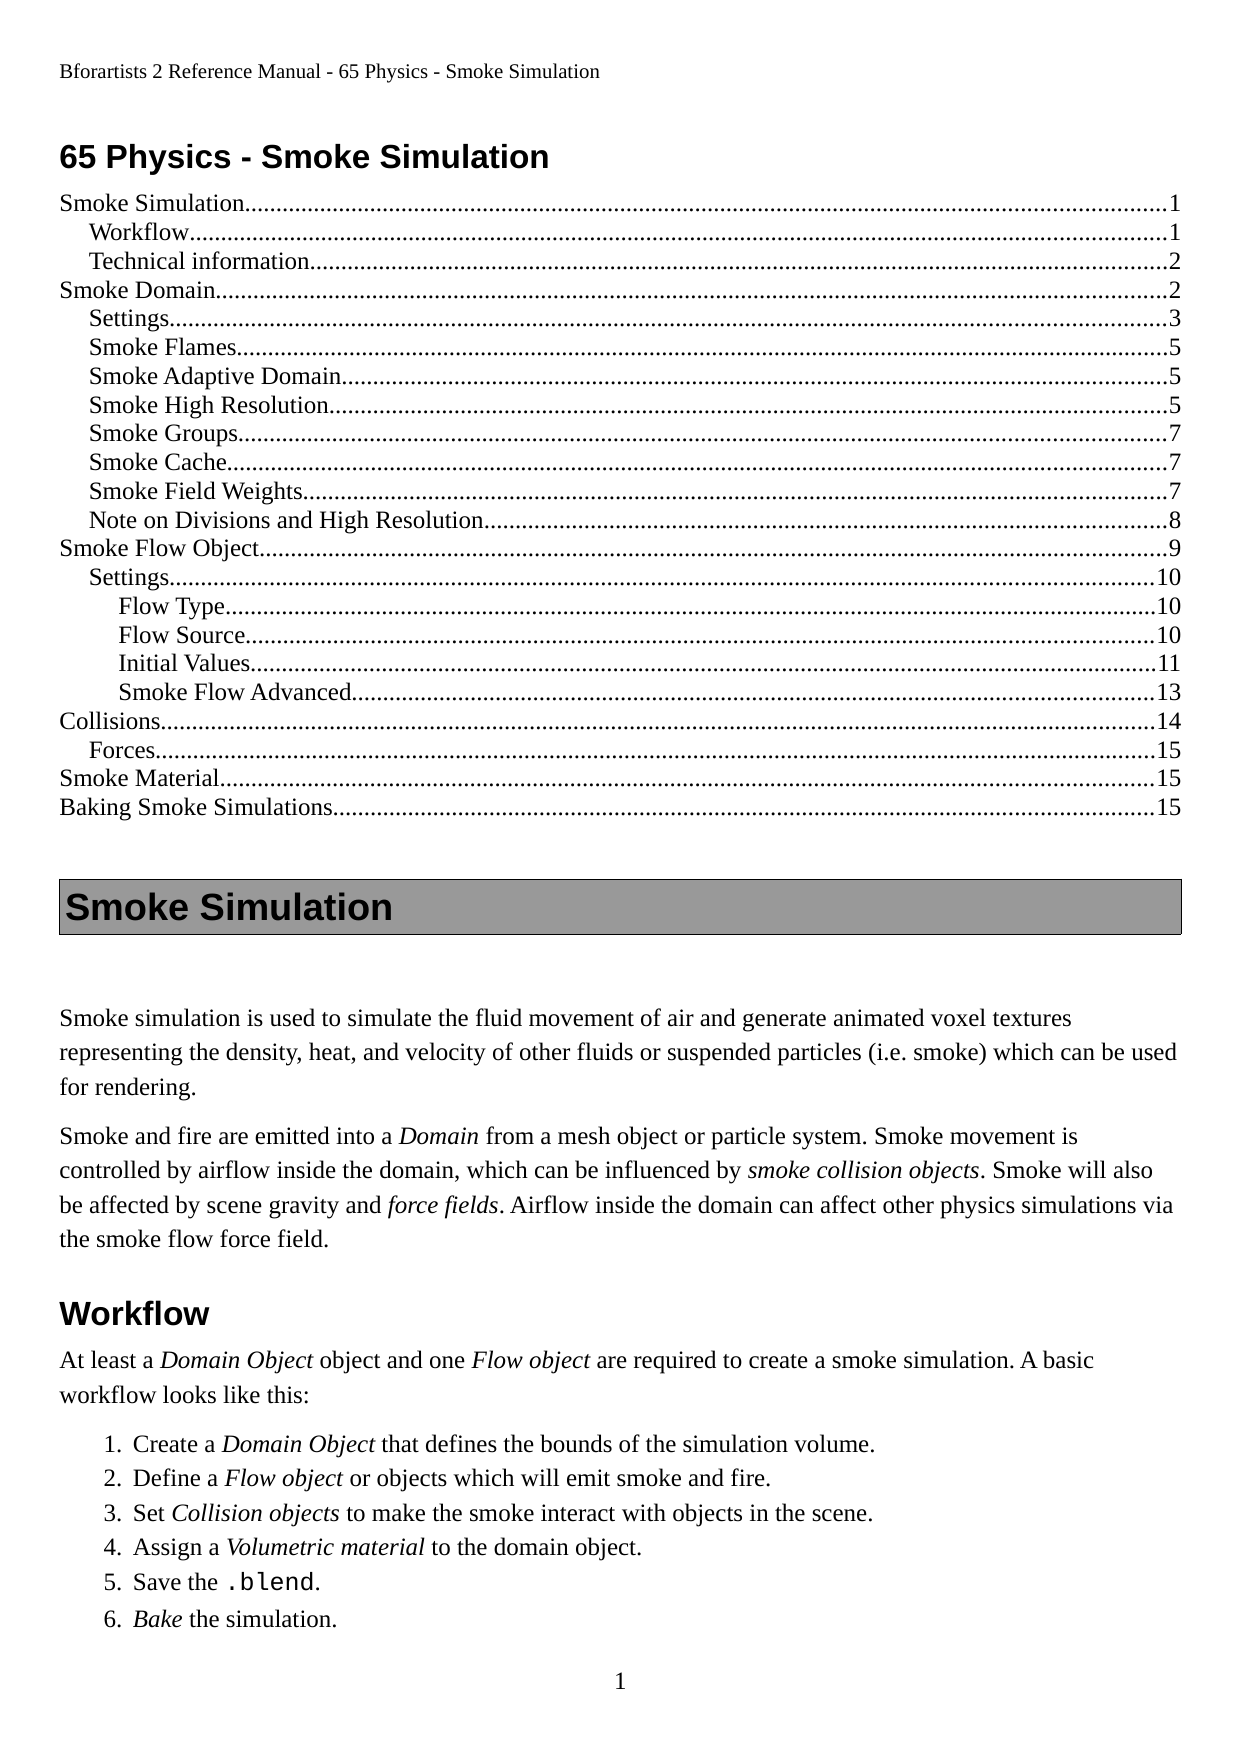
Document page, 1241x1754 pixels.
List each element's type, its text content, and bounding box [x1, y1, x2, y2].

text At least a Domain Object object and one Flow object are required to create a smoke simulation. A basic workflow looks like this: [59, 1345, 1181, 1408]
text Smoke Flames 5 [88, 332, 1181, 361]
text Smoke Cache 7 [88, 447, 1181, 476]
text Smoke Flow Object 9 [59, 533, 1181, 562]
subtitle Workflow [59, 1294, 1181, 1333]
text Smoke Groups 7 [88, 418, 1181, 447]
text Smoke Domain 2 [59, 275, 1181, 303]
table_header Smoke Simulation [60, 880, 1181, 934]
subtitle 65 Physics - Smoke Simulation [59, 138, 1181, 176]
text Smoke Material 15 [59, 763, 1181, 792]
text Smoke simulation is used to simulate the fluid movement of air and generate animated voxel textures representing the density, heat, and velocity of other fluids or suspended particles (i.e. smoke) which can be used for rendering. [59, 1003, 1181, 1101]
text Baking Smoke Simulations 15 [59, 792, 1181, 821]
text Note on Divisions and High Resolution 8 [88, 505, 1181, 533]
list Assign a Volumetric material to the domain object. [103, 1532, 1181, 1561]
text Smoke Flow Advanced 13 [118, 677, 1181, 706]
text Workflow 1 [88, 217, 1181, 246]
list Bake the simulation. [103, 1604, 1181, 1632]
text Forces 15 [88, 735, 1181, 763]
text Settings 10 [88, 562, 1181, 591]
text Smoke and fire are emitted into a Domain from a mesh object or particle system. Smoke movement is controlled by airflow inside the domain, which can be influenced by smoke collision objects. Smoke will also be affected by scene gravity and force fields. Airflow inside the domain can affect other physics simulations via the smoke flow force field. [59, 1121, 1181, 1253]
list Save the .blend. [103, 1567, 1181, 1598]
text Collisions 14 [59, 706, 1181, 735]
text Settings 3 [88, 303, 1181, 332]
text Flow Source 10 [118, 620, 1181, 648]
text Technical information 2 [88, 246, 1181, 275]
text Initial Values 11 [118, 648, 1181, 677]
text Flow Type 10 [118, 591, 1181, 620]
text Smoke Adaptive Domain 5 [88, 361, 1181, 390]
list Set Collision objects to make the smoke interact with objects in the scene. [103, 1498, 1181, 1527]
list Define a Flow object or objects which will emit smoke and fire. [103, 1463, 1181, 1492]
text Smoke Simulation 1 [59, 188, 1181, 217]
list Create a Domain Object that defines the bounds of the simulation volume. [103, 1429, 1181, 1458]
text Smoke High Resolution 5 [88, 390, 1181, 418]
text Smoke Field Weights 7 [88, 476, 1181, 505]
